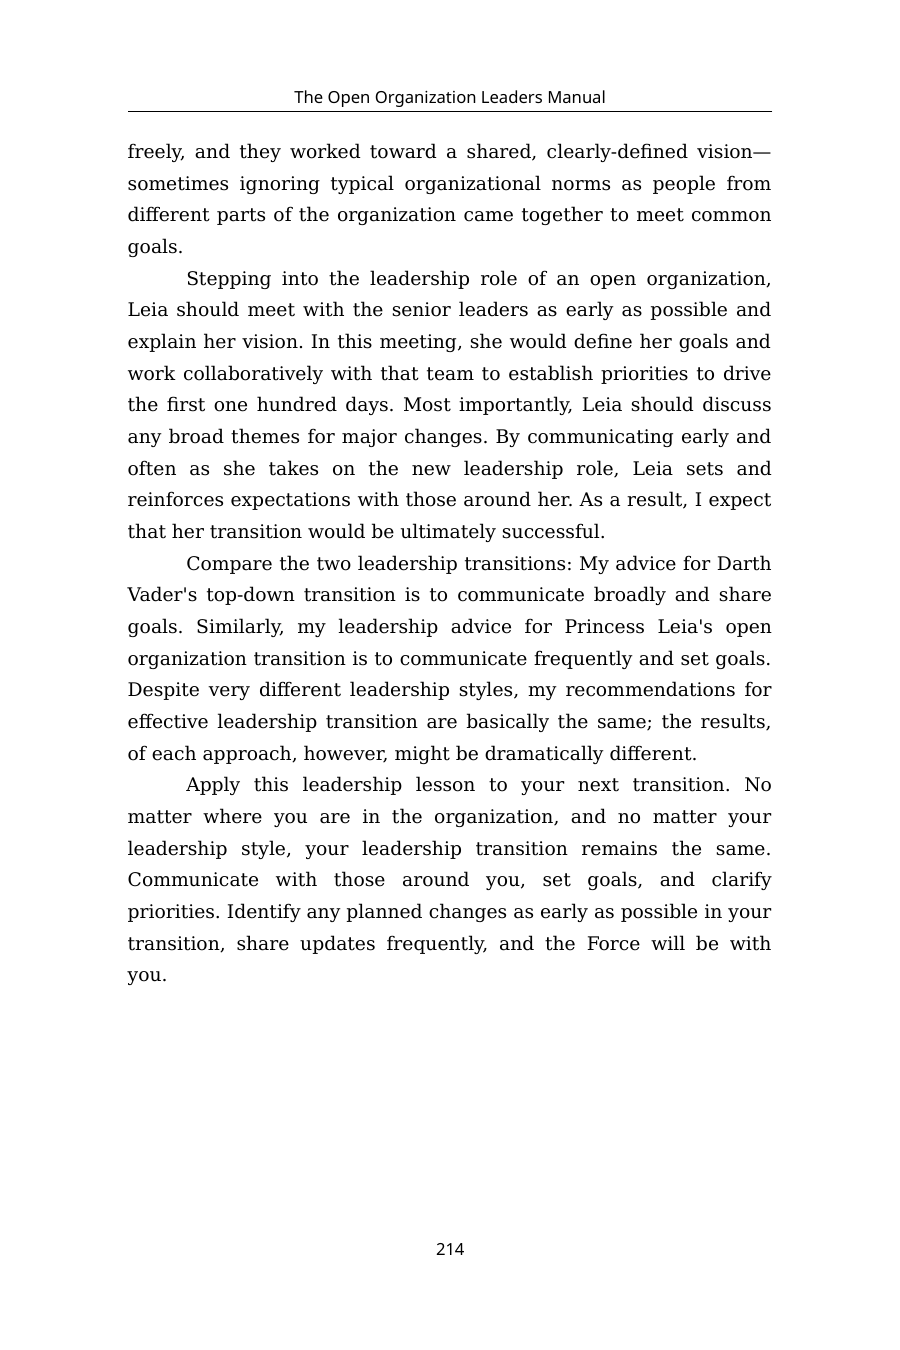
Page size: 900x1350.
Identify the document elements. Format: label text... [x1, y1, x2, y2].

text Compare the two leadership transitions: My advice for Darth Vader's top-down transition is to communicate broadly and share goals. Similarly, my leadership advice for Princess Leia's open organization transition is to communicate frequently and set goals. Despite very different leadership styles, my recommendations for effective leadership transition are basically the same; the results, of each approach, however, might be dramatically different. [127, 553, 772, 764]
text Apply this leadership lesson to your next transition. No matter where you are in the organization, and no matter your leadership style, your leadership transition remains the same. Communicate with those around you, set goals, and clarify priorities. Identify any planned changes as early as possible in your transition, share updates frequently, and the Force will be with you. [127, 774, 772, 986]
text freely, and they worked toward a shared, clearly-defined vision—sometimes ignoring typical organizational norms as people from different parts of the organization came together to meet common goals. [127, 141, 772, 258]
text Stepping into the leadership role of an open organization, Leia should meet with the senior leaders as early as possible and explain her vision. In this meeting, she would define her goals and work collaboratively with that team to establish priorities to drive the first one hundred days. Most importantly, Leia should discuss any broad themes for major changes. By communicating early and often as she takes on the new leadership role, Leia sets and reinforces expectations with those around her. As a result, I expect that her transition would be ultimately successful. [127, 268, 772, 543]
